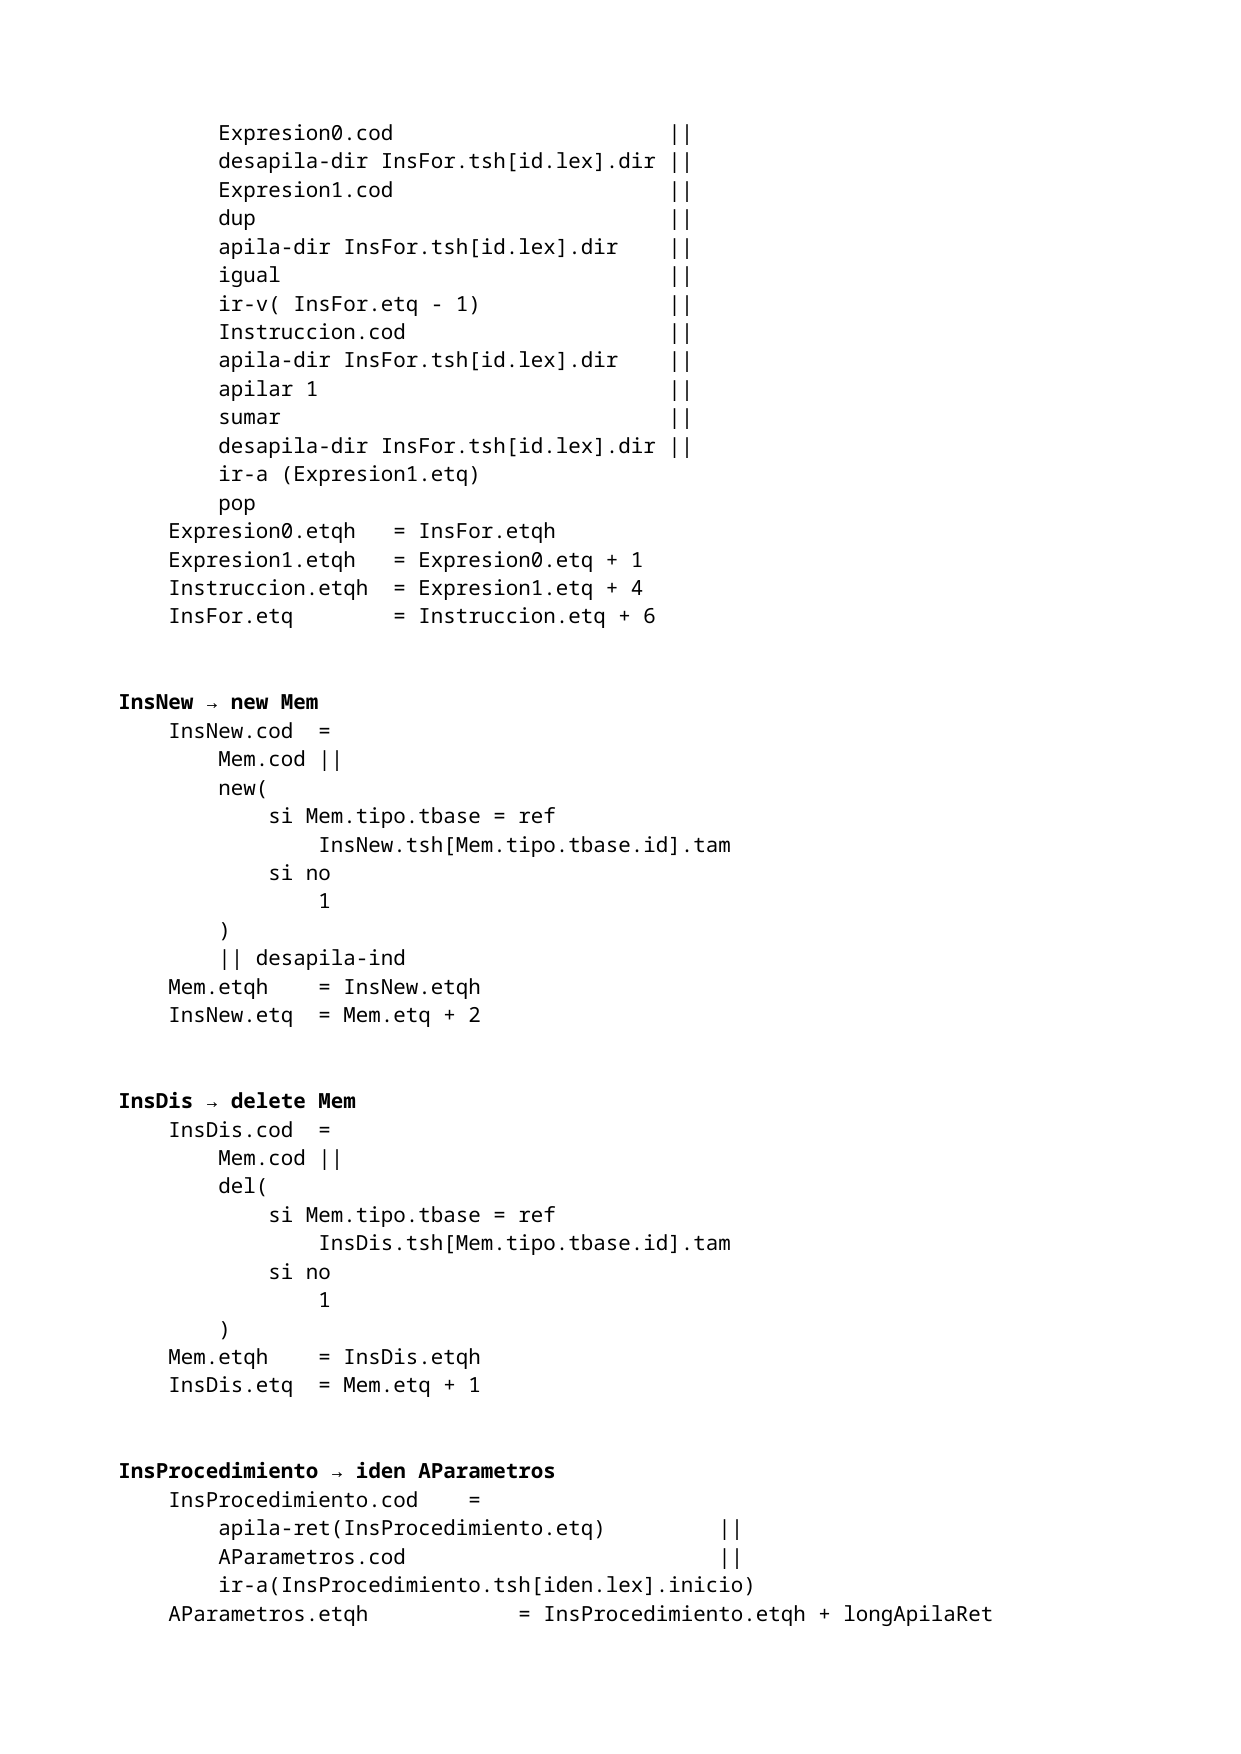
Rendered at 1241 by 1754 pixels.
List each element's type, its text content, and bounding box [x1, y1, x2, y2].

text Expresion0.cod || [118, 118, 1122, 147]
text ) [118, 915, 1122, 943]
text InsNew.cod = [118, 716, 1122, 744]
text pop [118, 488, 1122, 516]
text apila-dir InsFor.tsh[id.lex].dir || [118, 232, 1122, 260]
text Expresion1.etqh = Expresion0.etq + 1 [118, 545, 1122, 573]
text ir-a (Expresion1.etq) [118, 459, 1122, 488]
text 1 [118, 1285, 1122, 1314]
text Mem.etqh = InsDis.etqh [118, 1342, 1122, 1371]
text InsDis.etq = Mem.etq + 1 [118, 1371, 1122, 1399]
text Instruccion.cod || [118, 317, 1122, 346]
text Instruccion.etqh = Expresion1.etq + 4 [118, 573, 1122, 602]
text InsNew.etq = Mem.etq + 2 [118, 1000, 1122, 1029]
text InsNew → new Mem [118, 687, 1122, 716]
text del( [118, 1172, 1122, 1200]
text apila-dir InsFor.tsh[id.lex].dir || [118, 346, 1122, 374]
text ir-v( InsFor.etq - 1) || [118, 289, 1122, 317]
text AParametros.cod || [118, 1542, 1122, 1570]
text igual || [118, 260, 1122, 289]
text dup || [118, 203, 1122, 232]
text Mem.etqh = InsNew.etqh [118, 972, 1122, 1000]
text AParametros.etqh = InsProcedimiento.etqh + longApilaRet [118, 1599, 1122, 1627]
text InsProcedimiento.cod = [118, 1485, 1122, 1513]
text apila-ret(InsProcedimiento.etq) || [118, 1513, 1122, 1542]
text new( [118, 773, 1122, 801]
text || desapila-ind [118, 943, 1122, 972]
text si Mem.tipo.tbase = ref [118, 1200, 1122, 1228]
text Mem.cod || [118, 744, 1122, 773]
text InsDis → delete Mem [118, 1086, 1122, 1115]
text InsFor.etq = Instruccion.etq + 6 [118, 602, 1122, 630]
text si Mem.tipo.tbase = ref [118, 801, 1122, 830]
text si no [118, 1257, 1122, 1285]
text ir-a(InsProcedimiento.tsh[iden.lex].inicio) [118, 1570, 1122, 1599]
text Expresion0.etqh = InsFor.etqh [118, 516, 1122, 545]
text InsNew.tsh[Mem.tipo.tbase.id].tam [118, 830, 1122, 858]
text apilar 1 || [118, 374, 1122, 402]
text ) [118, 1314, 1122, 1342]
text desapila-dir InsFor.tsh[id.lex].dir || [118, 147, 1122, 175]
text Mem.cod || [118, 1143, 1122, 1172]
text si no [118, 858, 1122, 887]
text InsDis.cod = [118, 1115, 1122, 1143]
text InsDis.tsh[Mem.tipo.tbase.id].tam [118, 1228, 1122, 1257]
text Expresion1.cod || [118, 175, 1122, 203]
text sumar || [118, 402, 1122, 431]
text InsProcedimiento → iden AParametros [118, 1457, 1122, 1485]
text 1 [118, 887, 1122, 915]
text desapila-dir InsFor.tsh[id.lex].dir || [118, 431, 1122, 459]
